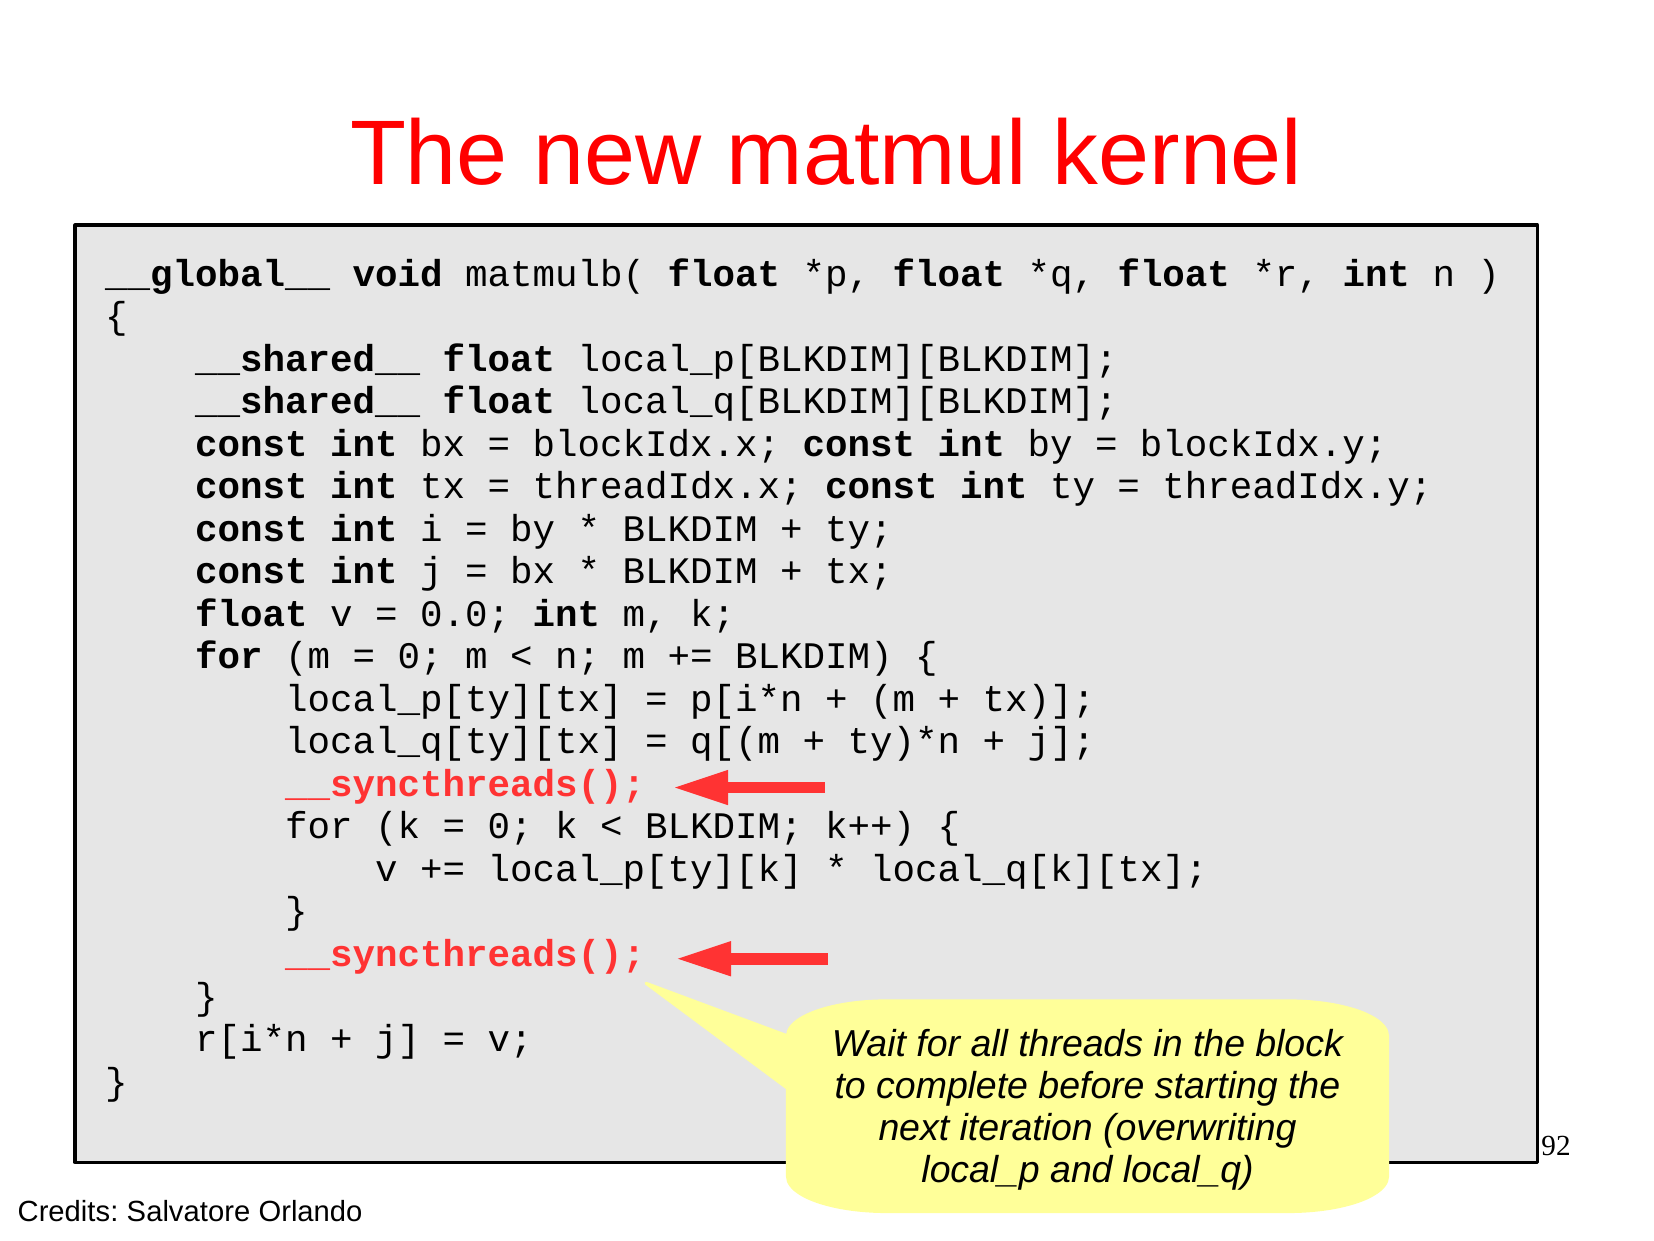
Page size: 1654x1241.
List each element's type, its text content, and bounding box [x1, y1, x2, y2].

text_box Wait for all threads in the block to complete before starting the next iteration (overwriting local_p and local_q) [646, 983, 1388, 1212]
text_box Credits: Salvatore Orlando [0, 1185, 413, 1239]
title The new matmul kernel [82, 49, 1571, 257]
text_box __global__ void matmulb( float *p, float *q, float *r, int n ) { __shared__ float local_p[BLKDIM][BLKDIM]; __shared__ float local_q[BLKDIM][BLKDIM]; const int bx = blockIdx.x; const int by = blockIdx.y; const int tx = threadIdx.x; const int ty = threadIdx.y; const int i = by * BLKDIM + ty; const int j = bx * BLKDIM + tx; float v = 0.0; int m, k; for (m = 0; m < n; m += BLKDIM) { local_p[ty][tx] = p[i*n + (m + tx)]; local_q[ty][tx] = q[(m + ty)*n + j]; __syncthreads(); for (k = 0; k < BLKDIM; k++) { v += local_p[ty][k] * local_q[k][tx]; } __syncthreads(); } r[i*n + j] = v; } [75, 225, 1538, 1163]
